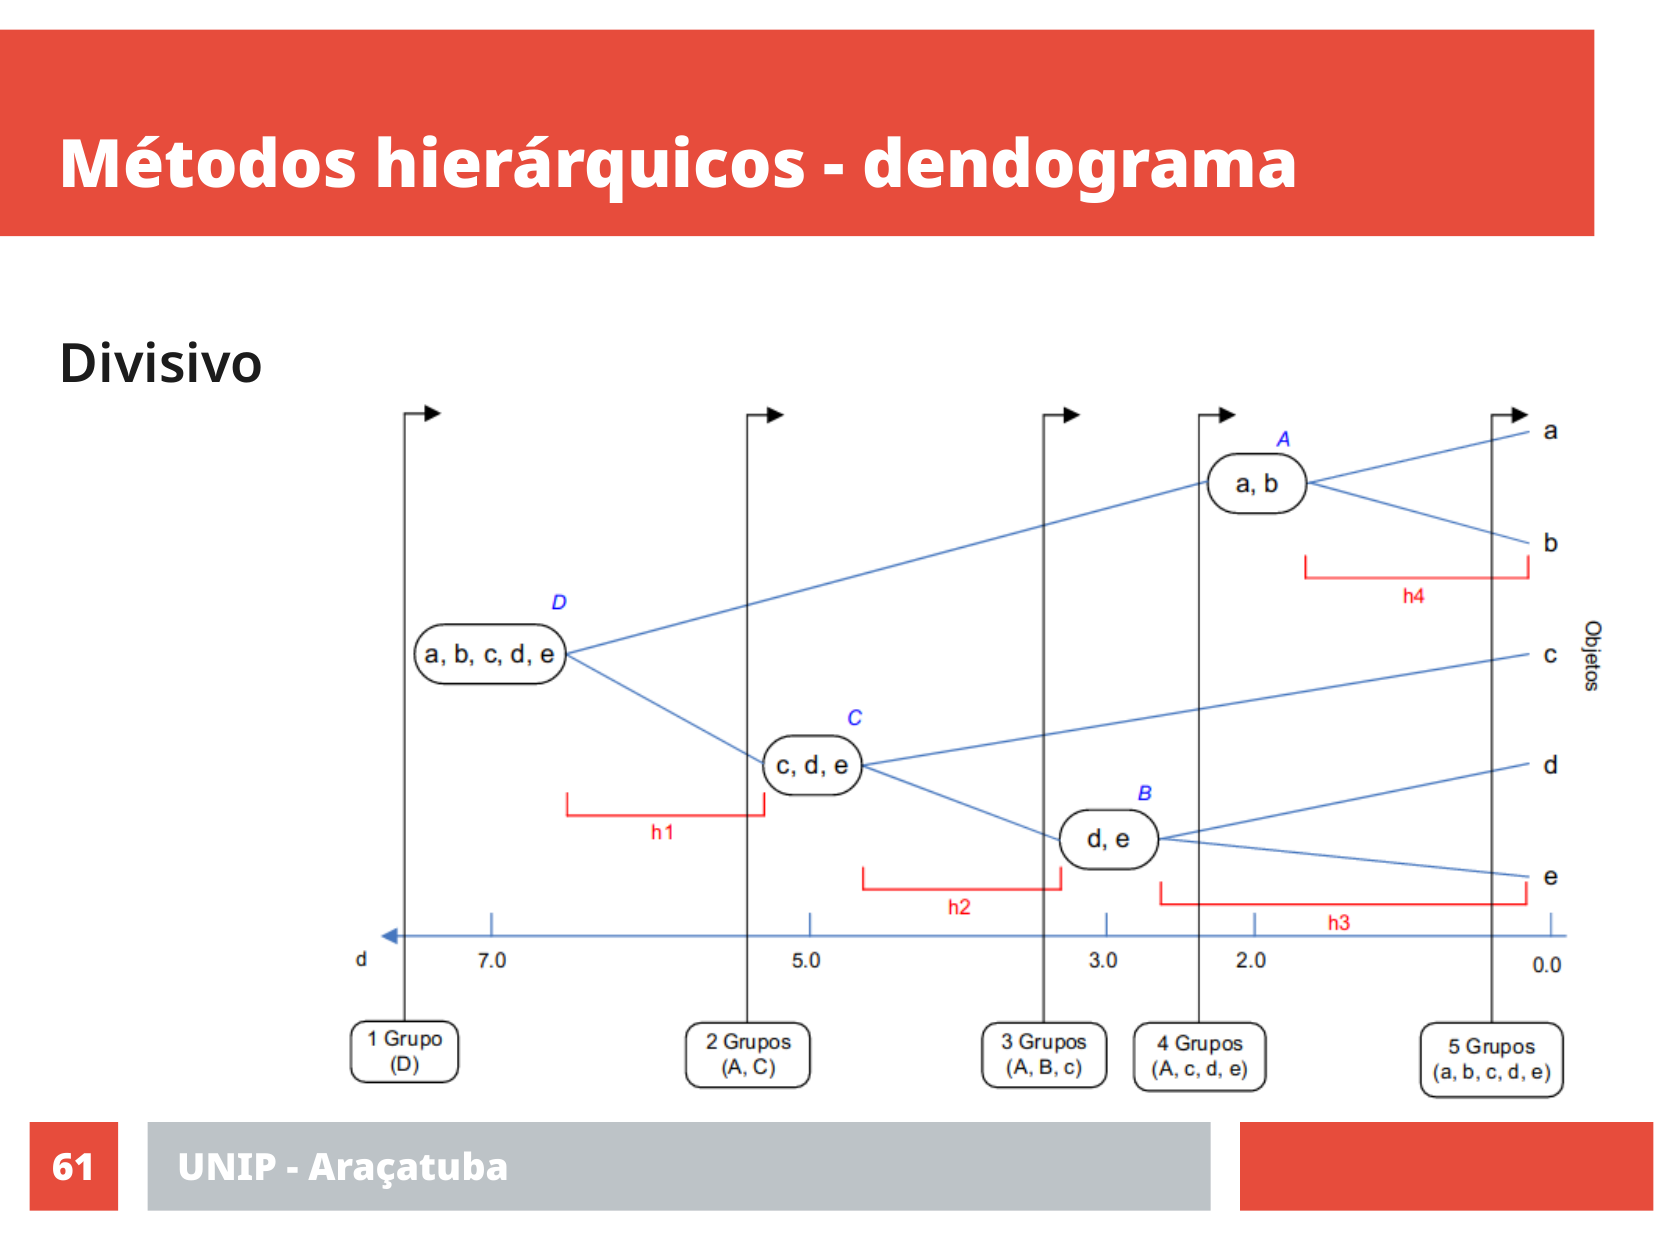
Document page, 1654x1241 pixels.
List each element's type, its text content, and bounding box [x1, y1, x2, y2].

title Métodos hierárquicos - dendograma [59, 59, 1595, 207]
list Divisivo [59, 324, 1565, 1093]
picture [320, 389, 1619, 1107]
